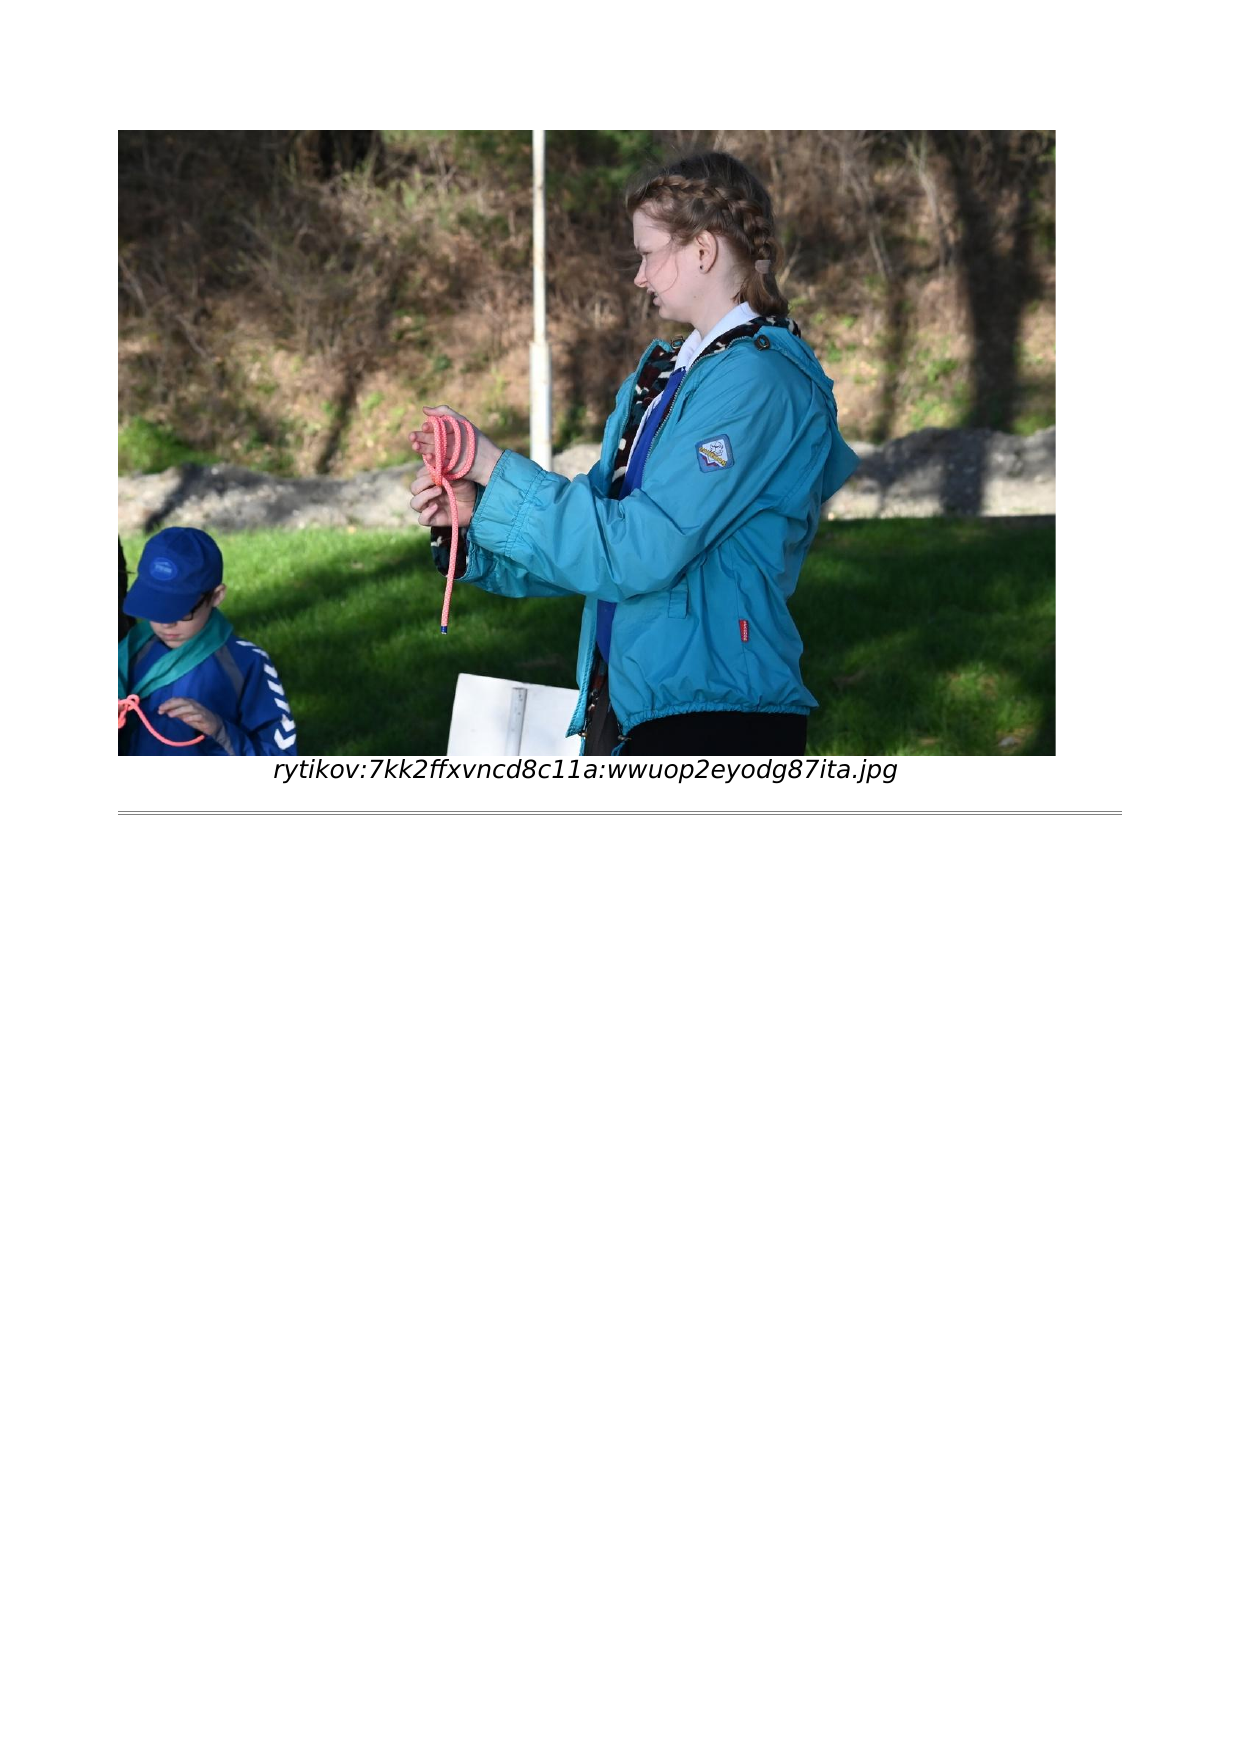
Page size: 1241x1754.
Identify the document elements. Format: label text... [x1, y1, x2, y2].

picture [118, 130, 1056, 756]
picture [130, 642, 137, 650]
text rytikov:7kk2ffxvncd8c11a:wwuop2eyodg87ita.jpg [118, 756, 1056, 784]
picture [118, 645, 127, 655]
